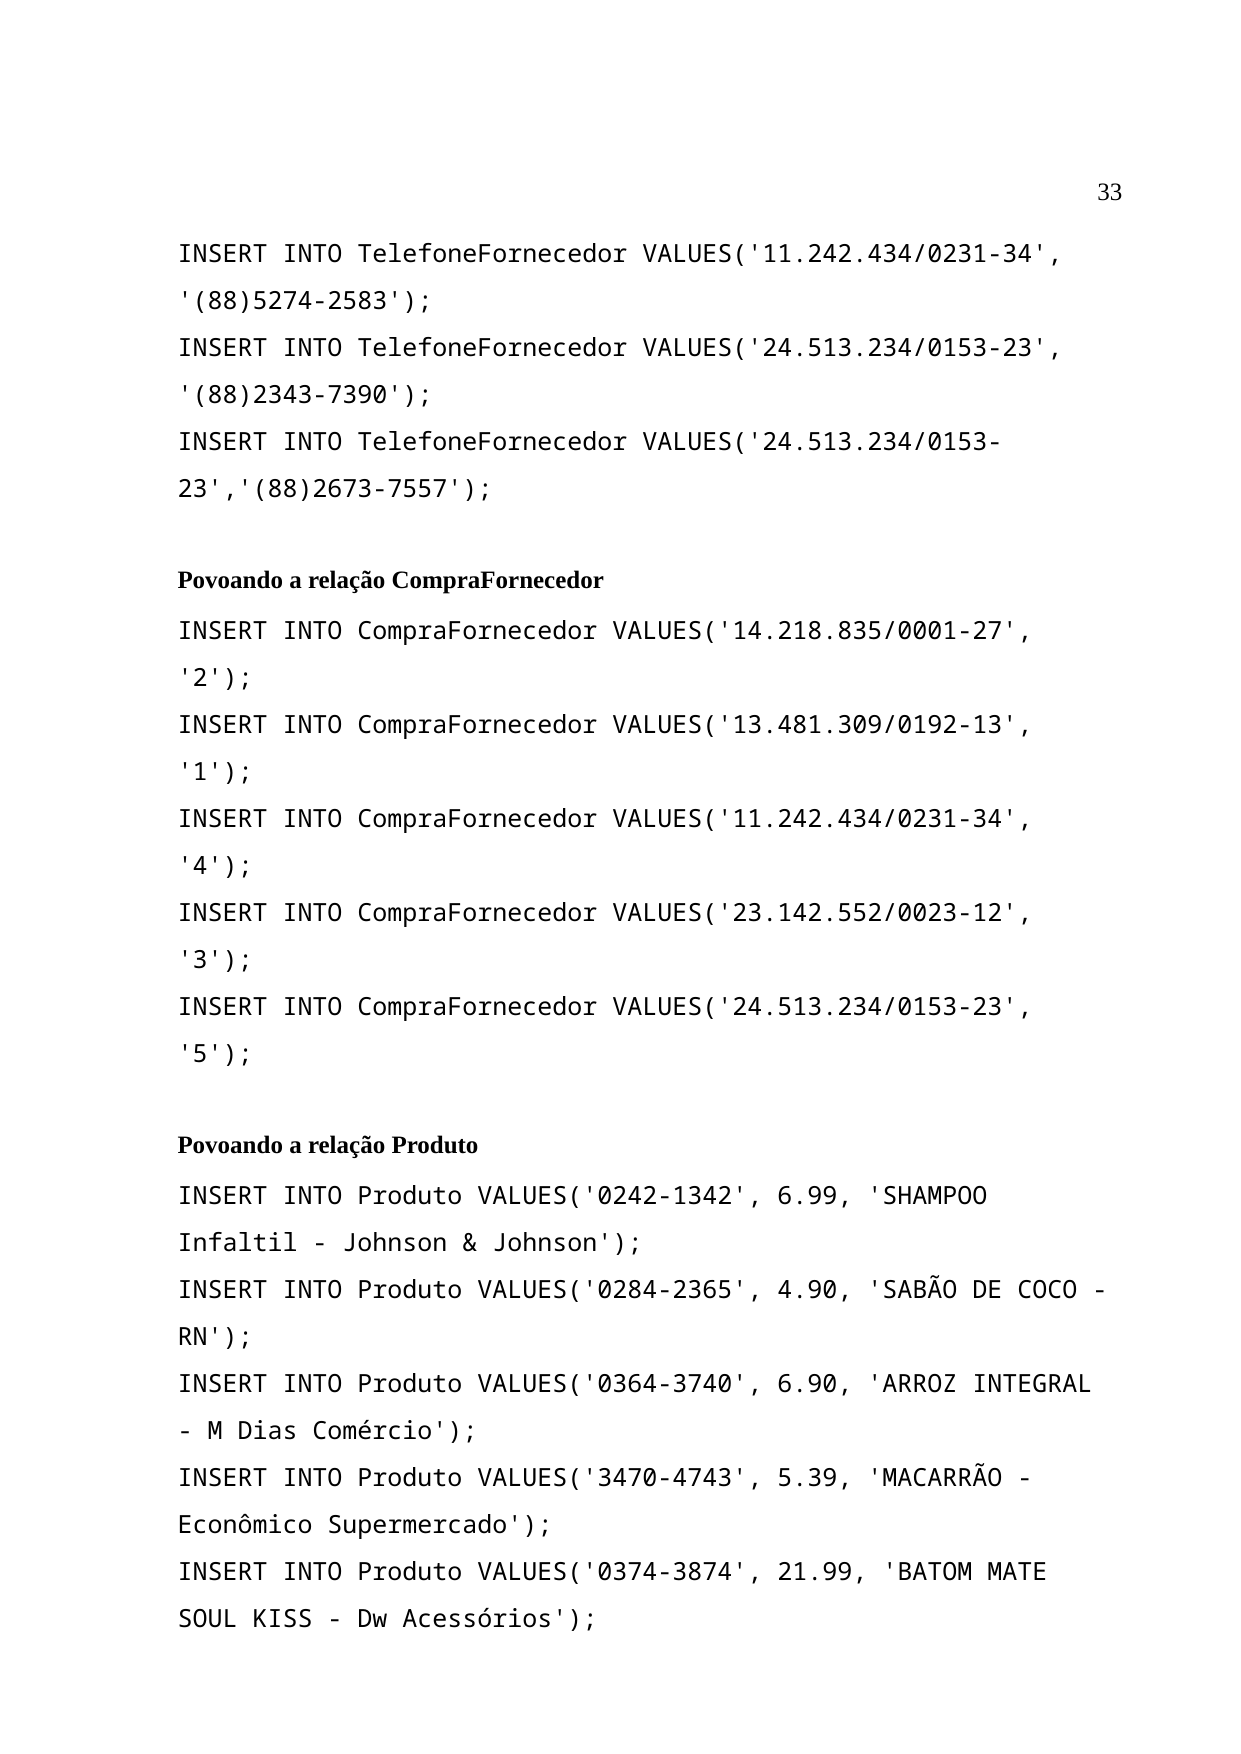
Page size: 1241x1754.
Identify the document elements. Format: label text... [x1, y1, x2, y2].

text INSERT INTO Produto VALUES('0374-3874', 21.99, 'BATOM MATE SOUL KISS - Dw Acessórios'); [177, 1553, 1122, 1634]
text INSERT INTO Produto VALUES('0242-1342', 6.99, 'SHAMPOO Infaltil - Johnson & Johnson'); [177, 1177, 1122, 1258]
text INSERT INTO CompraFornecedor VALUES('11.242.434/0231-34', '4'); [177, 800, 1122, 881]
text INSERT INTO CompraFornecedor VALUES('13.481.309/0192-13', '1'); [177, 706, 1122, 787]
text INSERT INTO CompraFornecedor VALUES('23.142.552/0023-12', '3'); [177, 894, 1122, 975]
text INSERT INTO TelefoneFornecedor VALUES('11.242.434/0231-34', '(88)5274-2583'); [177, 235, 1122, 316]
text INSERT INTO CompraFornecedor VALUES('24.513.234/0153-23', '5'); [177, 988, 1122, 1069]
text INSERT INTO CompraFornecedor VALUES('14.218.835/0001-27', '2'); [177, 612, 1122, 693]
text INSERT INTO Produto VALUES('0364-3740', 6.90, 'ARROZ INTEGRAL - M Dias Comércio'); [177, 1365, 1122, 1446]
text INSERT INTO Produto VALUES('3470-4743', 5.39, 'MACARRÃO - Econômico Supermercado'); [177, 1459, 1122, 1540]
text INSERT INTO TelefoneFornecedor VALUES('24.513.234/0153-23', '(88)2343-7390'); [177, 329, 1122, 410]
text INSERT INTO TelefoneFornecedor VALUES('24.513.234/0153-23','(88)2673-7557'); [177, 423, 1122, 504]
text Povoando a relação Produto [177, 1130, 1122, 1159]
text Povoando a relação CompraFornecedor [177, 565, 1122, 594]
text INSERT INTO Produto VALUES('0284-2365', 4.90, 'SABÃO DE COCO - RN'); [177, 1271, 1122, 1352]
